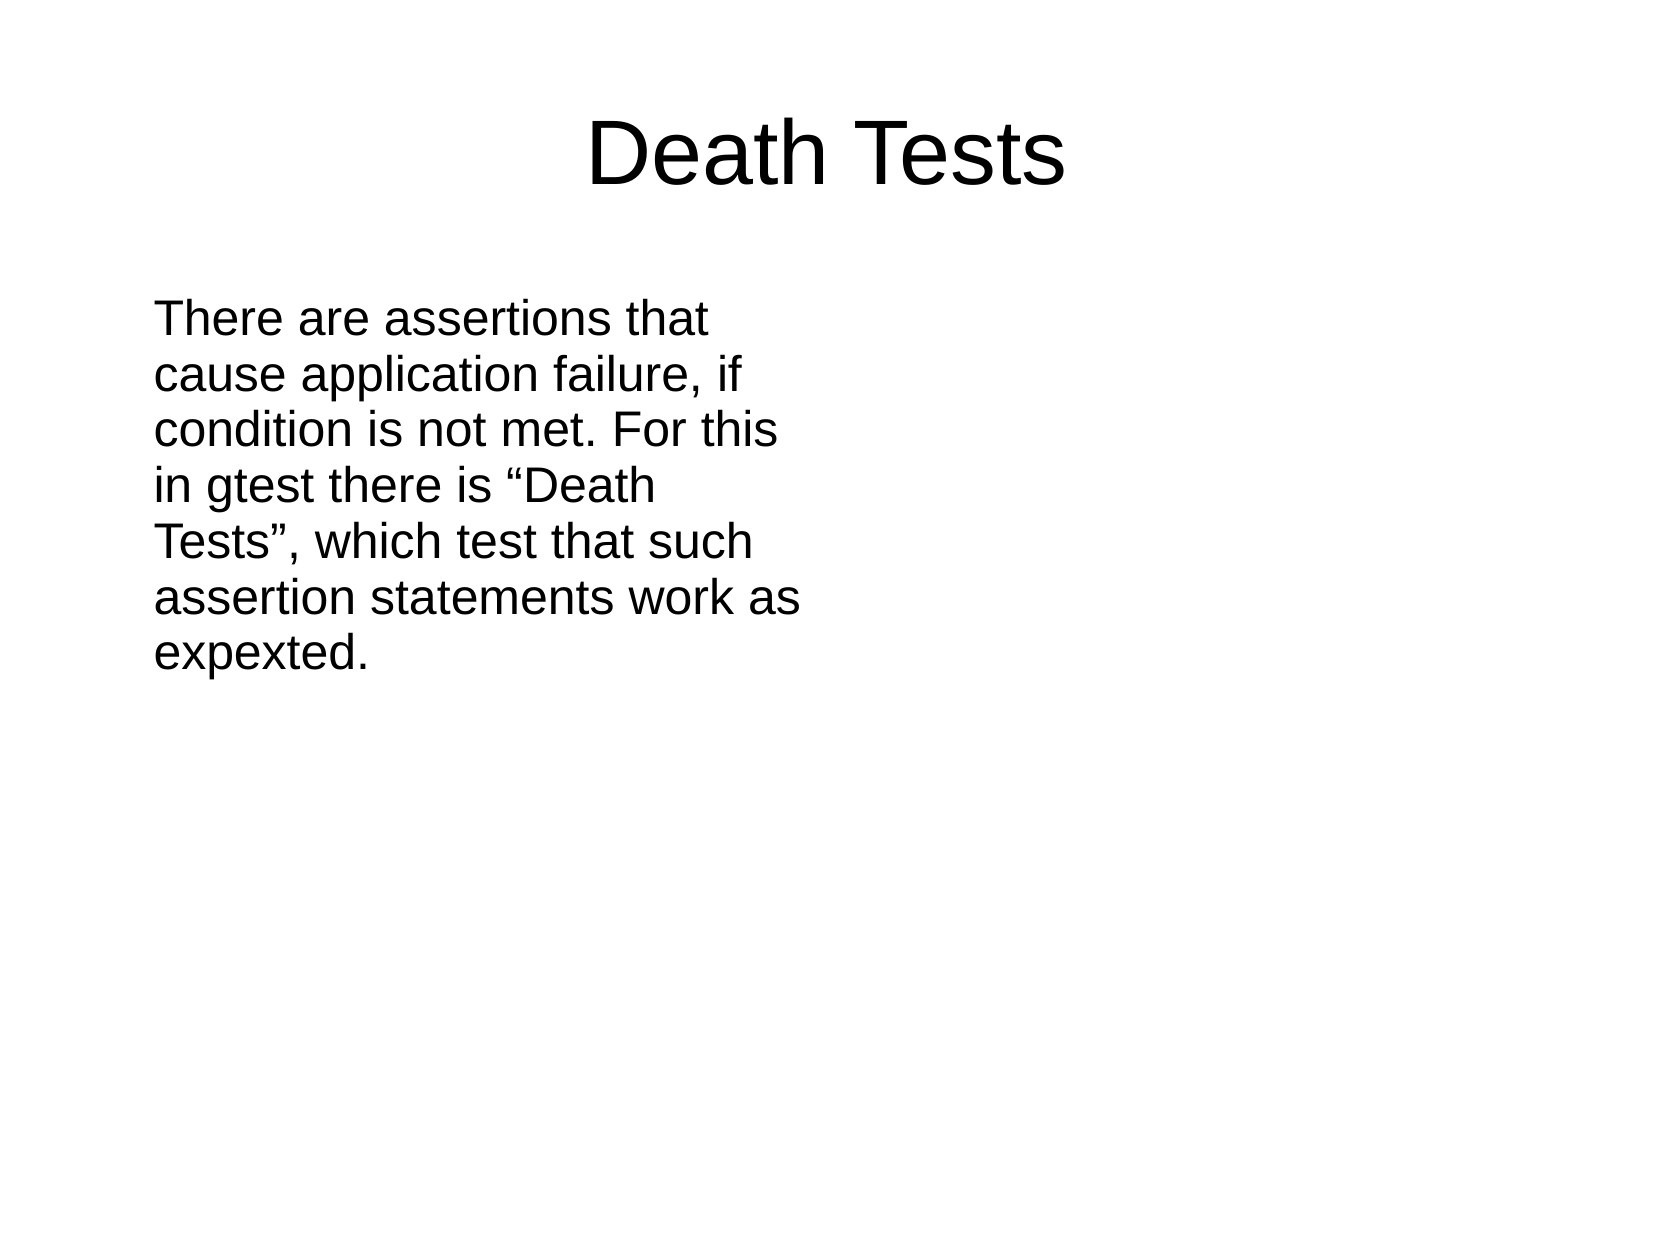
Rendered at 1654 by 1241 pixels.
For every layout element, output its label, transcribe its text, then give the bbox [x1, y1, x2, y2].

list There are assertions that cause application failure, if condition is not met. For this in gtest there is “Death Tests”, which test that such assertion statements work as expexted. [82, 290, 809, 1010]
title Death Tests [82, 49, 1571, 257]
